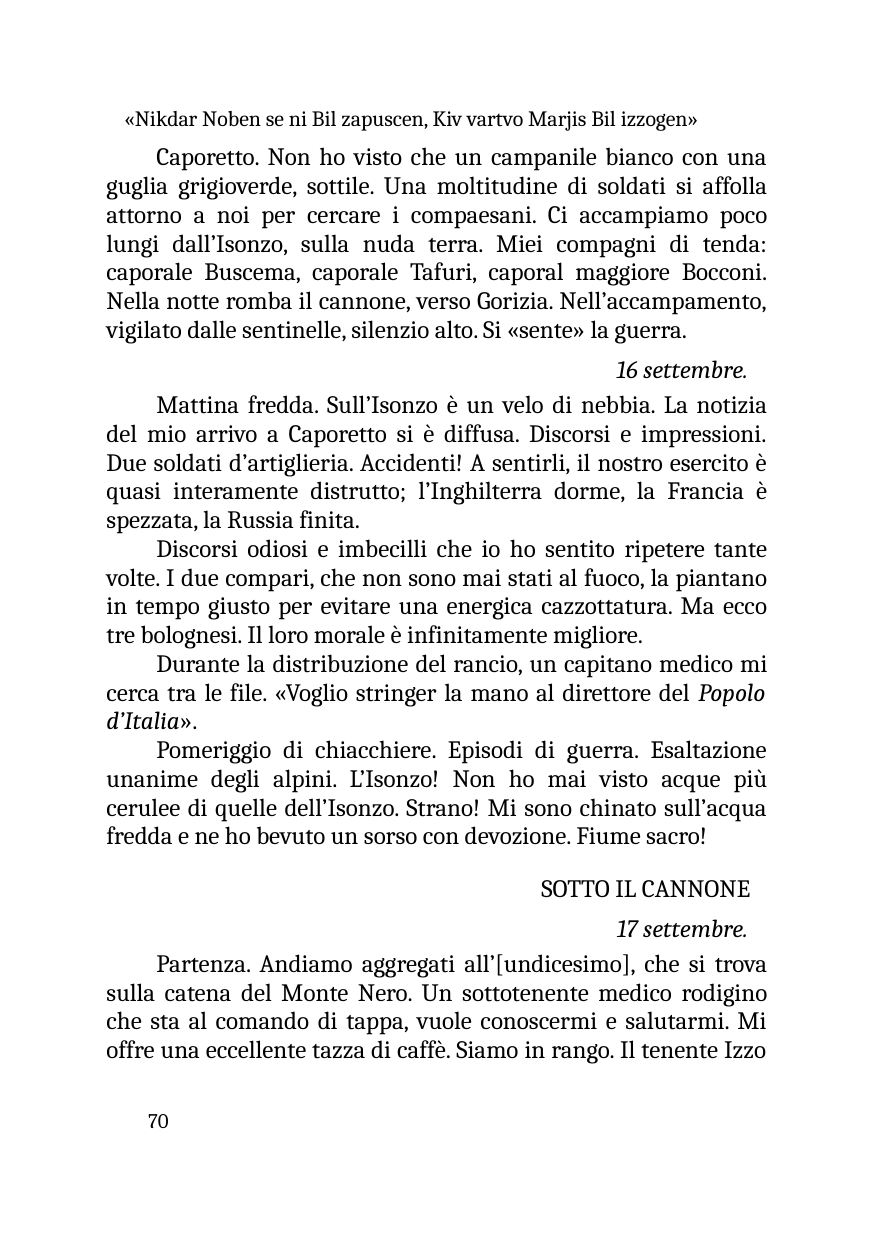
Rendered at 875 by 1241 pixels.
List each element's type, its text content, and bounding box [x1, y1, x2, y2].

text Partenza. Andiamo aggregati all’[undicesimo], che si trova sulla catena del Monte Nero. Un sottotenente medico rodigino che sta al comando di tappa, vuole conoscermi e salutarmi. Mi offre una eccellente tazza di caffè. Siamo in rango. Il tenente Izzo [106, 950, 768, 1065]
text Discorsi odiosi e imbecilli che io ho sentito ripetere tante volte. I due compari, che non sono mai stati al fuoco, la piantano in tempo giusto per evitare una energica cazzottatura. Ma ecco tre bolognesi. Il loro morale è infinitamente migliore. [106, 535, 768, 650]
text 17 settembre. [106, 915, 750, 944]
text Durante la distribuzione del rancio, un capitano medico mi cerca tra le file. «Voglio stringer la mano al direttore del Popolo d’Italia». [106, 650, 768, 736]
text SOTTO IL CANNONE [106, 874, 750, 903]
text 16 settembre. [106, 356, 750, 385]
text Caporetto. Non ho visto che un campanile bianco con una guglia grigioverde, sottile. Una moltitudine di soldati si affolla attorno a noi per cercare i compaesani. Ci accampiamo poco lungi dall’Isonzo, sulla nuda terra. Miei compagni di tenda: caporale Buscema, caporale Tafuri, caporal maggiore Bocconi. Nella notte romba il cannone, verso Gorizia. Nell’accampamento, vigilato dalle sentinelle, silenzio alto. Si «sente» la guerra. [106, 143, 768, 344]
text Mattina fredda. Sull’Isonzo è un velo di nebbia. La notizia del mio arrivo a Caporetto si è diffusa. Discorsi e impressioni. Due soldati d’artiglieria. Accidenti! A sentirli, il nostro esercito è quasi interamente distrutto; l’Inghilterra dorme, la Francia è spezzata, la Russia finita. [106, 391, 768, 535]
text «Nikdar Noben se ni Bil zapuscen, Kiv vartvo Marjis Bil izzogen» [124, 106, 750, 131]
text Pomeriggio di chiacchiere. Episodi di guerra. Esaltazione unanime degli alpini. L’Isonzo! Non ho mai visto acque più cerulee di quelle dell’Isonzo. Strano! Mi sono chinato sull’acqua fredda e ne ho bevuto un sorso con devozione. Fiume sacro! [106, 736, 768, 851]
